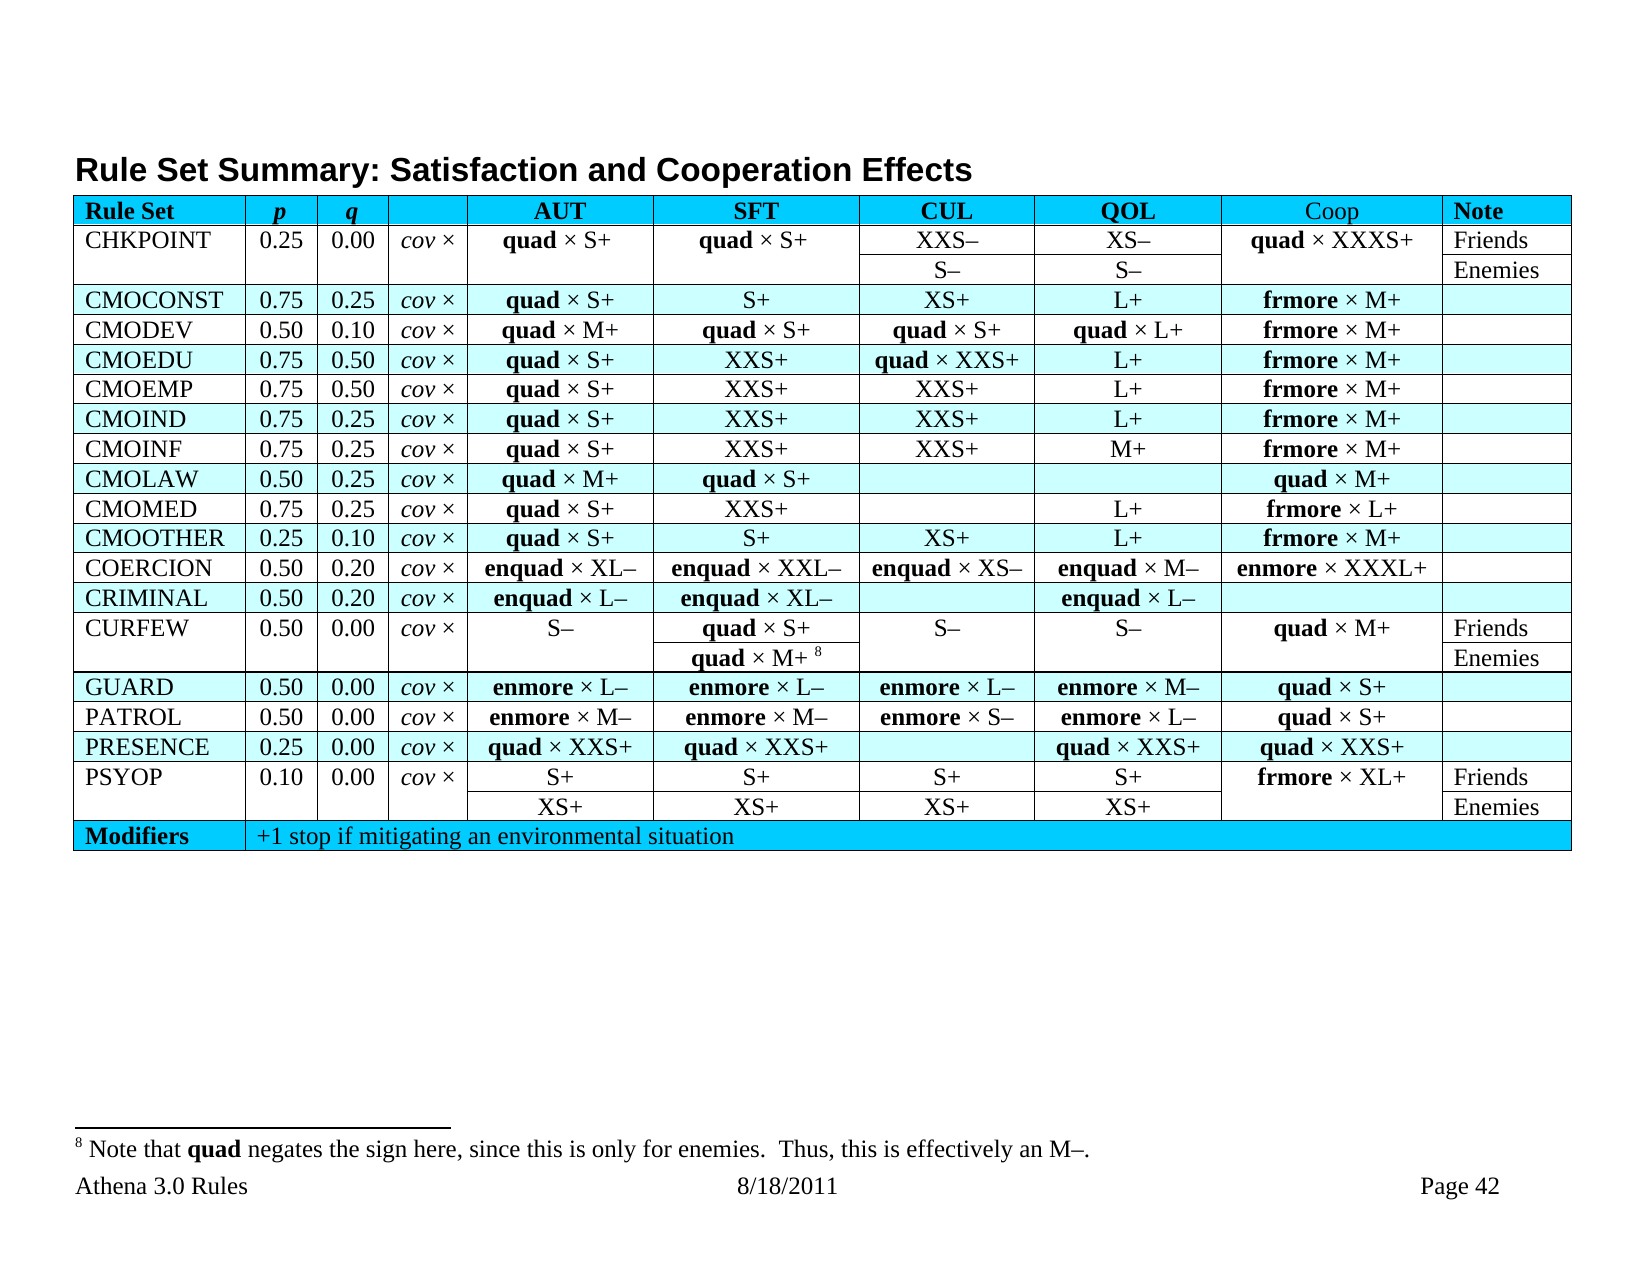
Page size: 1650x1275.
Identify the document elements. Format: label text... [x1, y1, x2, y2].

table_cell [860, 732, 1034, 761]
table_cell [1443, 285, 1571, 314]
table_cell 0.25 [318, 494, 388, 522]
table_cell [1443, 494, 1571, 522]
table_cell enquad × L– [468, 583, 653, 612]
table_cell quad × XXS+ [1035, 732, 1221, 761]
table_cell 0.50 [246, 553, 317, 582]
table_cell 0.50 [246, 613, 317, 671]
table_cell 0.00 [318, 732, 388, 761]
table_cell 0.75 [246, 375, 317, 403]
table_cell quad × M+ [468, 464, 653, 493]
table_cell quad × S+ [468, 285, 653, 314]
table_cell frmore × M+ [1222, 434, 1442, 463]
table_header SFT [654, 196, 859, 224]
table_cell 0.00 [318, 673, 388, 701]
table_cell Enemies [1443, 792, 1571, 820]
table_cell quad × S+ [654, 315, 859, 344]
table_cell Modifiers [74, 821, 245, 850]
table_cell GUARD [74, 673, 245, 701]
table_cell quad × XXS+ [860, 345, 1034, 373]
table_cell XS+ [1035, 792, 1221, 820]
table_cell quad × S+ [468, 404, 653, 433]
table_cell enquad × L– [1035, 583, 1221, 612]
table_cell Enemies [1443, 255, 1571, 284]
table_cell enmore × L– [1035, 702, 1221, 731]
table_cell cov × [389, 315, 467, 344]
table_cell cov × [389, 673, 467, 701]
table_cell L+ [1035, 404, 1221, 433]
table_cell S+ [654, 524, 859, 552]
table_cell quad × S+ [468, 434, 653, 463]
table_cell L+ [1035, 524, 1221, 552]
table_cell XS+ [468, 792, 653, 820]
table_cell enquad × XS– [860, 553, 1034, 582]
table_cell 0.50 [318, 375, 388, 403]
table_cell CURFEW [74, 613, 245, 671]
table_cell XS+ [654, 792, 859, 820]
table_cell 0.50 [246, 315, 317, 344]
table_cell frmore × M+ [1222, 285, 1442, 314]
table_cell 0.50 [246, 583, 317, 612]
table_cell S+ [1035, 762, 1221, 791]
table_cell S+ [860, 762, 1034, 791]
table_cell enmore × L– [860, 673, 1034, 701]
table_cell quad × XXS+ [654, 732, 859, 761]
table_cell [1443, 673, 1571, 701]
table_header [389, 196, 467, 224]
table_cell 0.75 [246, 404, 317, 433]
table_cell [1035, 464, 1221, 493]
table_cell CMOEDU [74, 345, 245, 373]
table_cell cov × [389, 494, 467, 522]
table_cell 0.00 [318, 226, 388, 284]
table_cell 0.50 [246, 702, 317, 731]
table_cell 0.00 [318, 702, 388, 731]
table_cell Friends [1443, 762, 1571, 791]
table_cell CMOMED [74, 494, 245, 522]
table_cell [860, 494, 1034, 522]
table_cell [1443, 375, 1571, 403]
table_cell frmore × M+ [1222, 404, 1442, 433]
table_cell S– [860, 613, 1034, 671]
table_cell L+ [1035, 375, 1221, 403]
table_cell quad × L+ [1035, 315, 1221, 344]
table_cell enmore × M– [1035, 673, 1221, 701]
table_cell enmore × L– [468, 673, 653, 701]
table_cell quad × S+ [468, 524, 653, 552]
table_cell XS+ [860, 285, 1034, 314]
table_cell quad × S+ [468, 375, 653, 403]
table_cell XXS+ [860, 434, 1034, 463]
table_cell [1443, 404, 1571, 433]
table_cell XXS+ [860, 375, 1034, 403]
table_cell cov × [389, 702, 467, 731]
table_header Rule Set [74, 196, 245, 224]
table_header Coop [1222, 196, 1442, 224]
table_cell enmore × XXXL+ [1222, 553, 1442, 582]
table_cell quad × M+ [468, 315, 653, 344]
table_cell enmore × M– [468, 702, 653, 731]
table_cell Friends [1443, 226, 1571, 254]
table_cell cov × [389, 613, 467, 671]
table_cell 0.75 [246, 494, 317, 522]
table_cell enquad × XXL– [654, 553, 859, 582]
table_cell cov × [389, 404, 467, 433]
table_cell XXS+ [860, 404, 1034, 433]
table_cell frmore × M+ [1222, 315, 1442, 344]
table_cell XXS+ [654, 345, 859, 373]
table_cell [860, 464, 1034, 493]
table_cell quad × XXS+ [1222, 732, 1442, 761]
table_cell [860, 583, 1034, 612]
table_cell cov × [389, 345, 467, 373]
table_cell CMOCONST [74, 285, 245, 314]
table_cell XXS+ [654, 404, 859, 433]
table_cell PRESENCE [74, 732, 245, 761]
table_cell enquad × M– [1035, 553, 1221, 582]
table_cell M+ [1035, 434, 1221, 463]
table_cell quad × XXS+ [468, 732, 653, 761]
table_cell 0.25 [246, 524, 317, 552]
text Rule Set Summary: Satisfaction and Cooperation Effects [75, 150, 1575, 188]
table_cell XXS+ [654, 375, 859, 403]
table_cell quad × S+ [468, 345, 653, 373]
table_cell CMOLAW [74, 464, 245, 493]
table_cell PSYOP [74, 762, 245, 820]
table_cell [1443, 434, 1571, 463]
table_cell S– [468, 613, 653, 671]
table_cell +1 stop if mitigating an environmental situation [246, 821, 1571, 850]
table_cell Enemies [1443, 643, 1571, 671]
table_cell quad × M+ [1222, 464, 1442, 493]
table_cell enquad × XL– [468, 553, 653, 582]
table_cell quad × S+ [654, 613, 859, 642]
table_cell [1443, 583, 1571, 612]
table_header q [318, 196, 388, 224]
table_cell [1443, 345, 1571, 373]
table_cell CRIMINAL [74, 583, 245, 612]
table_cell quad × M+ [654, 643, 859, 671]
table_cell cov × [389, 732, 467, 761]
table_cell 0.50 [318, 345, 388, 373]
table_cell enmore × M– [654, 702, 859, 731]
table_cell CMOEMP [74, 375, 245, 403]
table_cell S– [860, 255, 1034, 284]
table_cell 0.75 [246, 285, 317, 314]
table_cell 0.00 [318, 762, 388, 820]
table_header CUL [860, 196, 1034, 224]
table_cell quad × S+ [1222, 702, 1442, 731]
table_cell quad × S+ [654, 226, 859, 284]
table_cell 0.25 [318, 404, 388, 433]
table_cell 0.25 [246, 732, 317, 761]
table_cell 0.75 [246, 345, 317, 373]
table_cell cov × [389, 375, 467, 403]
table_cell quad × S+ [468, 226, 653, 284]
table_cell [1443, 702, 1571, 731]
table_cell [1443, 464, 1571, 493]
table_cell cov × [389, 762, 467, 820]
table_cell 0.10 [246, 762, 317, 820]
table_cell quad × S+ [654, 464, 859, 493]
table_cell COERCION [74, 553, 245, 582]
table_cell XXS+ [654, 434, 859, 463]
table_cell cov × [389, 583, 467, 612]
table_header AUT [468, 196, 653, 224]
table_cell frmore × M+ [1222, 375, 1442, 403]
table_cell enmore × L– [654, 673, 859, 701]
table_cell 0.10 [318, 315, 388, 344]
table_cell 0.10 [318, 524, 388, 552]
table_cell 0.00 [318, 613, 388, 671]
table_cell L+ [1035, 494, 1221, 522]
table_cell 0.25 [318, 464, 388, 493]
table_cell frmore × L+ [1222, 494, 1442, 522]
table_cell XXS+ [654, 494, 859, 522]
table_cell 0.20 [318, 553, 388, 582]
table_cell quad × S+ [860, 315, 1034, 344]
table_cell 0.75 [246, 434, 317, 463]
table_cell frmore × M+ [1222, 524, 1442, 552]
table_cell S– [1035, 613, 1221, 671]
table_cell quad × XXXS+ [1222, 226, 1442, 284]
table_cell cov × [389, 524, 467, 552]
table_cell S+ [468, 762, 653, 791]
table_cell enquad × XL– [654, 583, 859, 612]
table_cell 0.25 [246, 226, 317, 284]
table_cell enmore × S– [860, 702, 1034, 731]
table_cell CMODEV [74, 315, 245, 344]
table_header QOL [1035, 196, 1221, 224]
table_cell 0.50 [246, 464, 317, 493]
table_cell S+ [654, 762, 859, 791]
table_cell [1222, 583, 1442, 612]
table_cell cov × [389, 226, 467, 284]
table_cell 0.20 [318, 583, 388, 612]
table_cell cov × [389, 464, 467, 493]
table_cell XS+ [860, 524, 1034, 552]
table_cell [1443, 524, 1571, 552]
table_cell XS– [1035, 226, 1221, 254]
table_cell XS+ [860, 792, 1034, 820]
table_cell CMOOTHER [74, 524, 245, 552]
table_cell 0.25 [318, 434, 388, 463]
table_cell frmore × M+ [1222, 345, 1442, 373]
table_cell PATROL [74, 702, 245, 731]
table_cell cov × [389, 553, 467, 582]
table_cell CMOINF [74, 434, 245, 463]
table_cell [1443, 732, 1571, 761]
table_cell [1443, 315, 1571, 344]
table_header p [246, 196, 317, 224]
table_cell 0.50 [246, 673, 317, 701]
table_cell frmore × XL+ [1222, 762, 1442, 820]
table_cell S+ [654, 285, 859, 314]
table_header Note [1443, 196, 1571, 224]
table_cell [1443, 553, 1571, 582]
table_cell cov × [389, 434, 467, 463]
table_cell L+ [1035, 285, 1221, 314]
table_cell CMOIND [74, 404, 245, 433]
table_cell XXS– [860, 226, 1034, 254]
table_cell 0.25 [318, 285, 388, 314]
table_cell Friends [1443, 613, 1571, 642]
table_cell L+ [1035, 345, 1221, 373]
table_cell quad × S+ [468, 494, 653, 522]
table_cell CHKPOINT [74, 226, 245, 284]
table_cell S– [1035, 255, 1221, 284]
table_cell cov × [389, 285, 467, 314]
table_cell quad × S+ [1222, 673, 1442, 701]
table_cell quad × M+ [1222, 613, 1442, 671]
